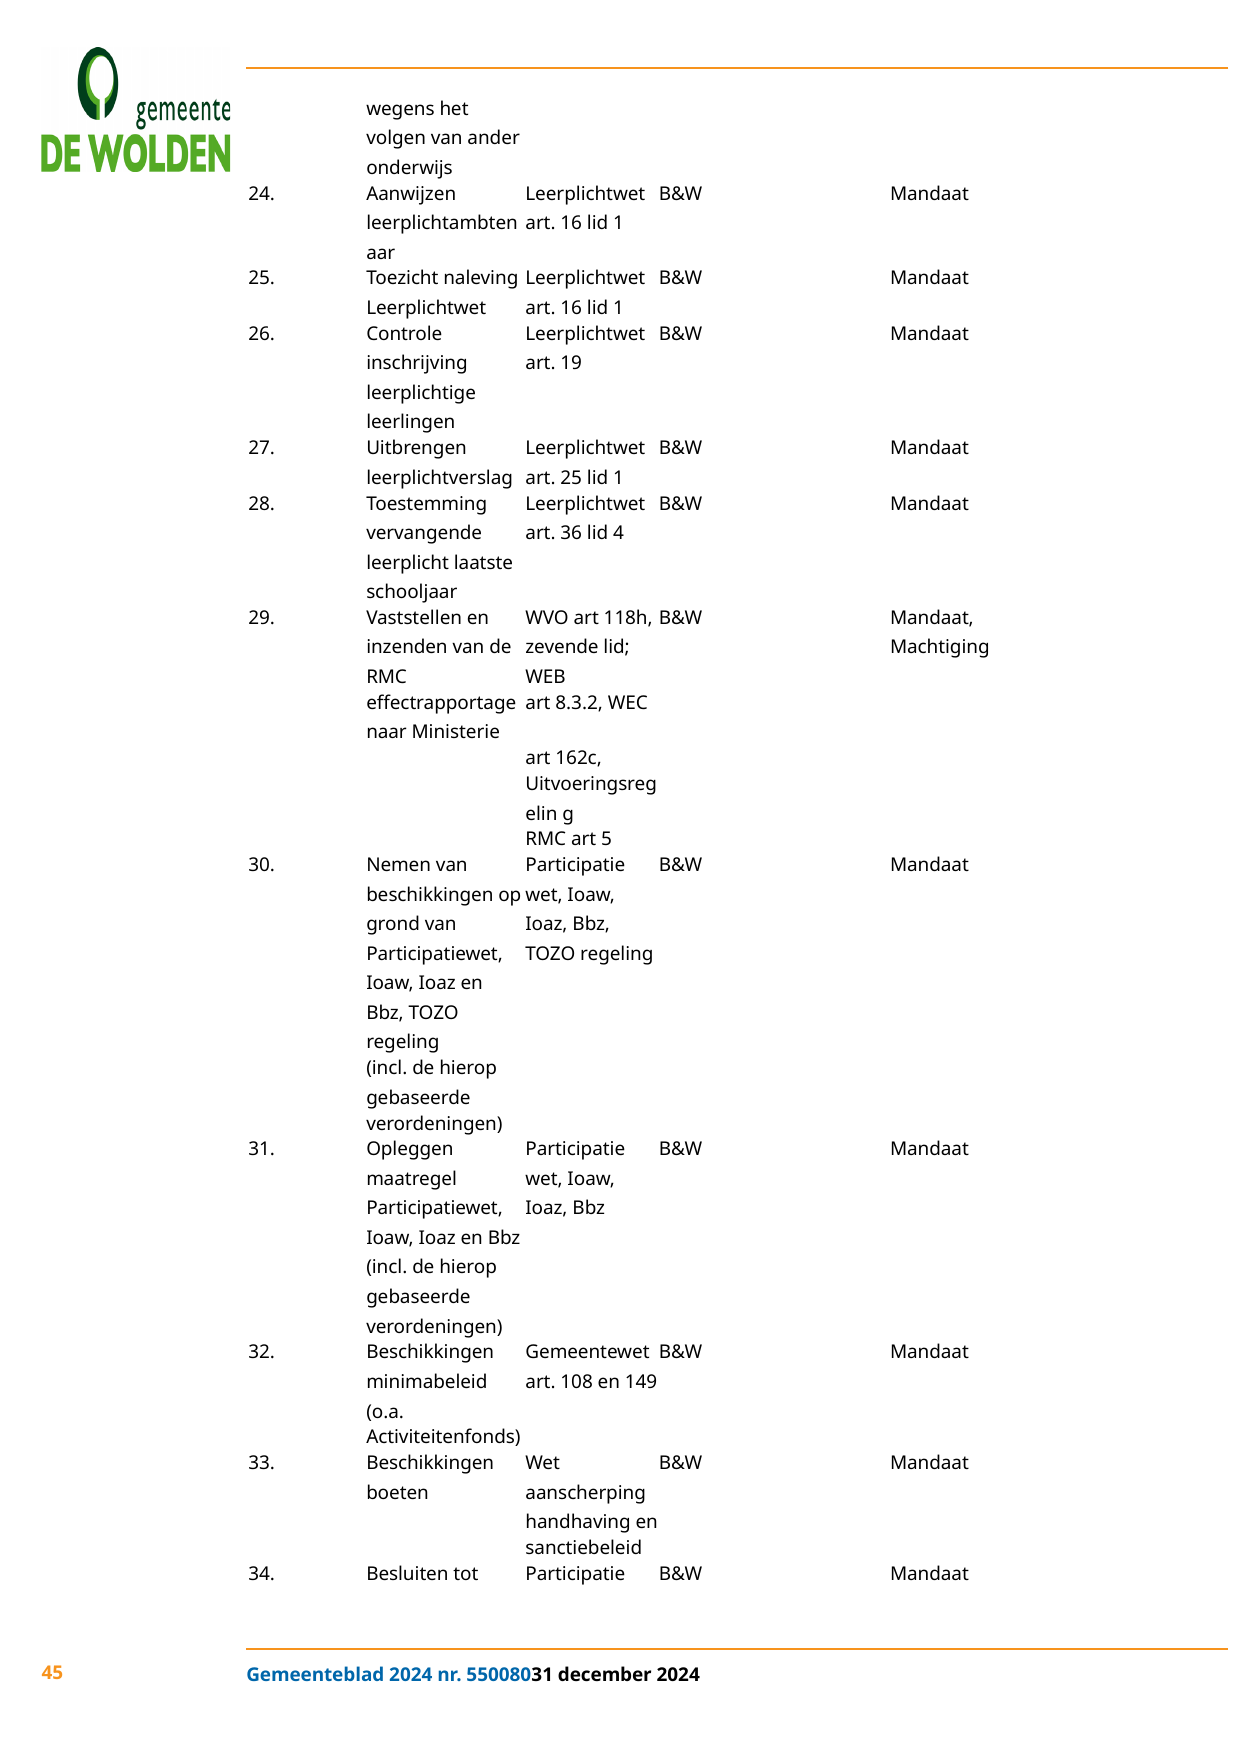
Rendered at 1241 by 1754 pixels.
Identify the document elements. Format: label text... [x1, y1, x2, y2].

table_cell [1034, 180, 1152, 264]
table_cell [248, 825, 366, 851]
table_cell B&W [659, 1449, 890, 1534]
table_cell Activiteitenfonds) [366, 1424, 525, 1449]
table_cell [659, 1534, 890, 1560]
table_cell Wet aanscherping handhaving en [525, 1449, 659, 1534]
table_cell 26. [248, 320, 366, 434]
table_cell Leerplichtwet art. 36 lid 4 [525, 490, 659, 604]
table_cell [659, 95, 890, 180]
table_cell Toezicht naleving Leerplichtwet [366, 265, 525, 320]
table_cell Controle inschrijving leerplichtige leerlingen [366, 320, 525, 434]
table_cell [1034, 95, 1152, 180]
table_cell [1034, 1449, 1152, 1534]
table_cell [1034, 851, 1152, 1054]
table_cell Participatie [525, 1560, 659, 1586]
table_cell [890, 95, 1033, 180]
table_cell [525, 95, 659, 180]
table_cell Beschikkingen boeten [366, 1449, 525, 1534]
table_cell [248, 1534, 366, 1560]
table_cell [890, 770, 1033, 825]
table_cell Mandaat [890, 265, 1033, 320]
table_cell Mandaat [890, 1560, 1033, 1586]
table_cell [525, 1424, 659, 1449]
table_cell [525, 1110, 659, 1135]
table_cell [890, 1424, 1033, 1449]
table_cell 31. [248, 1135, 366, 1339]
table_cell Beschikkingen minimabeleid (o.a. [366, 1339, 525, 1423]
table_cell B&W [659, 1135, 890, 1339]
table_cell [659, 744, 890, 770]
table_cell [366, 770, 525, 825]
table_cell B&W [659, 434, 890, 490]
table_cell B&W [659, 851, 890, 1054]
table_cell Nemen van beschikkingen op grond van Participatiewet, Ioaw, Ioaz en Bbz, TOZO regeling [366, 851, 525, 1054]
table_cell art 8.3.2, WEC [525, 689, 659, 744]
table_cell Mandaat [890, 320, 1033, 434]
table_cell [248, 1424, 366, 1449]
table_cell [1034, 490, 1152, 604]
table_cell [1034, 1110, 1152, 1135]
table_cell [248, 744, 366, 770]
table_cell 30. [248, 851, 366, 1054]
table_cell Participatie wet, Ioaw, Ioaz, Bbz, TOZO regeling [525, 851, 659, 1054]
table_cell [1034, 1339, 1152, 1423]
table_cell Mandaat [890, 180, 1033, 264]
table_cell (incl. de hierop gebaseerde [366, 1054, 525, 1110]
table_cell [248, 1054, 366, 1110]
table_cell [659, 1054, 890, 1110]
table_cell [1034, 1534, 1152, 1560]
table_cell [525, 1054, 659, 1110]
table_cell wegens het volgen van ander onderwijs [366, 95, 525, 180]
table_cell [890, 744, 1033, 770]
table_cell B&W [659, 320, 890, 434]
table_cell Aanwijzen leerplichtambtenaar [366, 180, 525, 264]
table_cell [1034, 770, 1152, 825]
table_cell [366, 825, 525, 851]
table_cell B&W [659, 265, 890, 320]
table_cell [659, 770, 890, 825]
table_cell [1034, 1135, 1152, 1339]
table_cell [1034, 265, 1152, 320]
table_cell [659, 1424, 890, 1449]
table_cell Leerplichtwet art. 16 lid 1 [525, 265, 659, 320]
table_cell [659, 1110, 890, 1135]
table_cell B&W [659, 1339, 890, 1423]
table_cell B&W [659, 180, 890, 264]
table_cell RMC art 5 [525, 825, 659, 851]
table_cell [1034, 320, 1152, 434]
table_cell [890, 689, 1033, 744]
table_cell [659, 689, 890, 744]
table_cell [890, 825, 1033, 851]
table_cell [890, 1054, 1033, 1110]
table_cell 27. [248, 434, 366, 490]
table_cell 24. [248, 180, 366, 264]
table_cell Mandaat [890, 851, 1033, 1054]
table_cell Mandaat [890, 1339, 1033, 1423]
table_cell Leerplichtwet art. 16 lid 1 [525, 180, 659, 264]
table_cell Uitvoeringsregelin g [525, 770, 659, 825]
table_cell Leerplichtwet art. 25 lid 1 [525, 434, 659, 490]
table_cell [1034, 1054, 1152, 1110]
table_cell Mandaat [890, 434, 1033, 490]
table_cell [248, 95, 366, 180]
table_cell Opleggen maatregel Participatiewet, Ioaw, Ioaz en Bbz (incl. de hierop gebaseerde verordeningen) [366, 1135, 525, 1339]
table_cell B&W [659, 604, 890, 689]
table_cell [1034, 825, 1152, 851]
table_cell effectrapportage naar Ministerie [366, 689, 525, 744]
table_cell 34. [248, 1560, 366, 1586]
table_cell art 162c, [525, 744, 659, 770]
table_cell [1034, 1560, 1152, 1586]
table_cell WVO art 118h, zevende lid; WEB [525, 604, 659, 689]
table_cell B&W [659, 1560, 890, 1586]
table_cell 28. [248, 490, 366, 604]
table_cell Besluiten tot [366, 1560, 525, 1586]
table_cell Leerplichtwet art. 19 [525, 320, 659, 434]
table_cell [1034, 1424, 1152, 1449]
table_cell 29. [248, 604, 366, 689]
table_cell [1034, 604, 1152, 689]
picture [41, 47, 231, 172]
table_cell Uitbrengen leerplichtverslag [366, 434, 525, 490]
table_cell 33. [248, 1449, 366, 1534]
table_cell Toestemming vervangende leerplicht laatste schooljaar [366, 490, 525, 604]
table_cell sanctiebeleid [525, 1534, 659, 1560]
table_cell 32. [248, 1339, 366, 1423]
table_cell [366, 1534, 525, 1560]
table_cell verordeningen) [366, 1110, 525, 1135]
table_cell [1034, 689, 1152, 744]
table_cell [248, 689, 366, 744]
table_cell B&W [659, 490, 890, 604]
table_cell Mandaat [890, 1135, 1033, 1339]
table_cell Mandaat [890, 1449, 1033, 1534]
table_cell 25. [248, 265, 366, 320]
table_cell [248, 770, 366, 825]
table_cell Mandaat, Machtiging [890, 604, 1033, 689]
table_cell [1034, 434, 1152, 490]
table_cell Participatie wet, Ioaw, Ioaz, Bbz [525, 1135, 659, 1339]
table_cell [1034, 744, 1152, 770]
table_cell Gemeentewet art. 108 en 149 [525, 1339, 659, 1423]
table_cell [366, 744, 525, 770]
table_cell [890, 1110, 1033, 1135]
table_cell Mandaat [890, 490, 1033, 604]
table_cell Vaststellen en inzenden van de RMC [366, 604, 525, 689]
table_cell [659, 825, 890, 851]
table_cell [248, 1110, 366, 1135]
table_cell [890, 1534, 1033, 1560]
